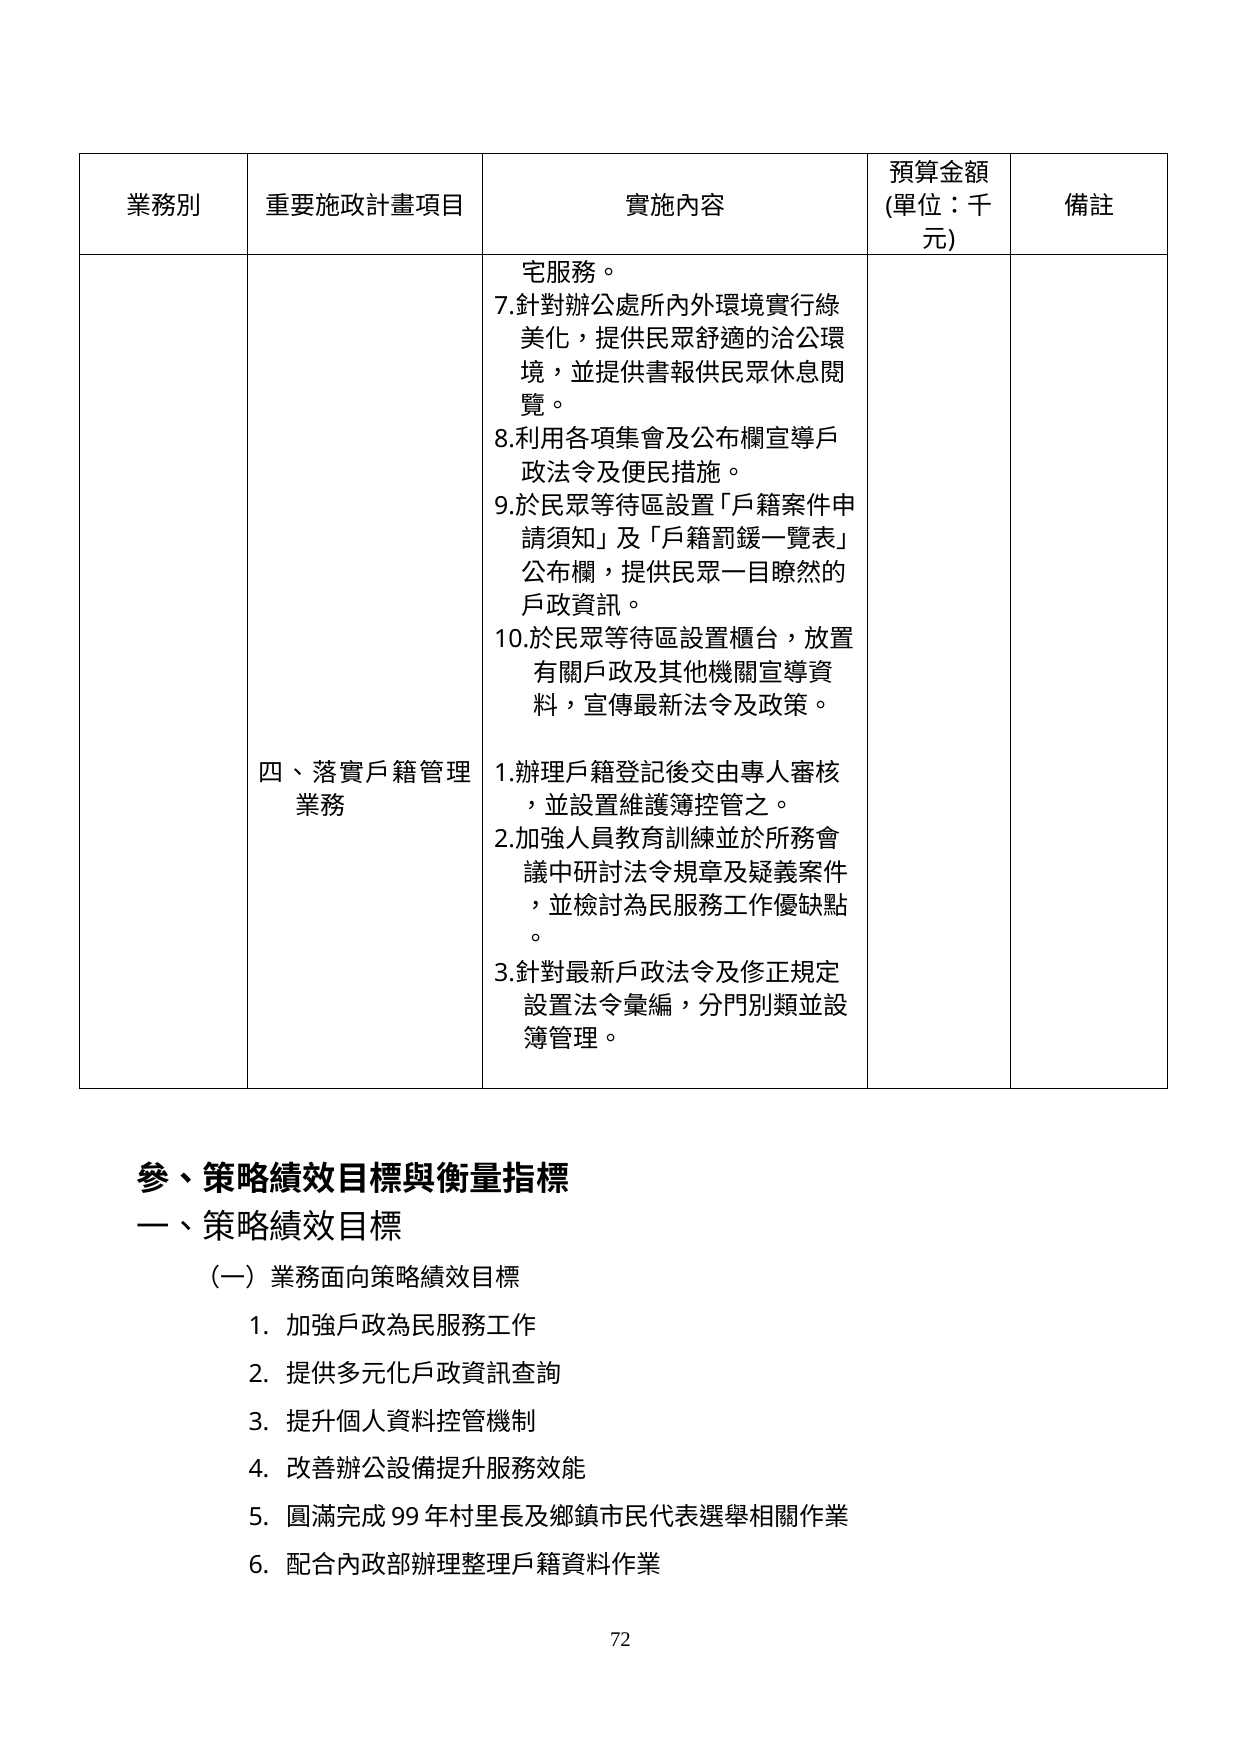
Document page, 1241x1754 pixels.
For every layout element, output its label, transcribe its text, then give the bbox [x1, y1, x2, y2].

table_cell [1011, 821, 1167, 954]
table_cell 8.利用各項集會及公布欄宣導戶政法令及便民措施。 [483, 421, 867, 488]
list 改善辦公設備提升服務效能 [248, 1451, 1104, 1484]
table_header 預算金額 (單位：千元) [868, 154, 1010, 254]
table_cell [1011, 255, 1167, 288]
table_cell [868, 621, 1010, 721]
table_header 重要施政計畫項目 [248, 154, 482, 254]
table_cell [80, 621, 247, 721]
table_cell [80, 1054, 247, 1088]
table_cell 9.於民眾等待區設置「戶籍案件申請須知」及「戶籍罰鍰一覽表」公布欄，提供民眾一目瞭然的戶政資訊。 [483, 488, 867, 621]
table_cell [248, 488, 482, 621]
table_cell 宅服務。 [483, 255, 867, 288]
table_cell [1011, 754, 1167, 821]
table_cell [248, 621, 482, 721]
table_cell [1011, 421, 1167, 488]
table_cell [80, 954, 247, 1054]
text 一、策略績效目標 [136, 1212, 1104, 1245]
table_cell [80, 288, 247, 421]
table_cell [1011, 288, 1167, 421]
table_cell [868, 1054, 1010, 1088]
table_cell [80, 421, 247, 488]
table_cell [483, 1054, 867, 1088]
table_cell [868, 821, 1010, 954]
table_header 備註 [1011, 154, 1167, 254]
table_cell [80, 821, 247, 954]
table_cell 1.辦理戶籍登記後交由專人審核，並設置維護簿控管之。 [483, 754, 867, 821]
table_cell [1011, 954, 1167, 1054]
text 參、策略績效目標與衡量指標 [136, 1164, 1104, 1197]
list 配合內政部辦理整理戶籍資料作業 [248, 1547, 1104, 1580]
table_cell [868, 421, 1010, 488]
table_cell [248, 821, 482, 954]
table_cell [248, 421, 482, 488]
table_header 業務別 [80, 154, 247, 254]
table_cell [868, 488, 1010, 621]
table_cell [80, 721, 247, 754]
table_cell [80, 488, 247, 621]
table_cell [248, 288, 482, 421]
text （一）業務面向策略績效目標 [195, 1259, 1104, 1293]
table_cell [868, 255, 1010, 288]
table_cell 7.針對辦公處所內外環境實行綠美化，提供民眾舒適的洽公環境，並提供書報供民眾休息閱覽。 [483, 288, 867, 421]
table_cell 10.於民眾等待區設置櫃台，放置有關戶政及其他機關宣導資料，宣傳最新法令及政策。 [483, 621, 867, 721]
table_cell [248, 1054, 482, 1088]
table_cell 2.加強人員教育訓練並於所務會議中研討法令規章及疑義案件，並檢討為民服務工作優缺點。 [483, 821, 867, 954]
table_cell [868, 288, 1010, 421]
table_cell [1011, 488, 1167, 621]
table_cell [868, 721, 1010, 754]
table_cell [248, 721, 482, 754]
table_cell [1011, 1054, 1167, 1088]
list 提供多元化戶政資訊查詢 [248, 1355, 1104, 1389]
table_header 實施內容 [483, 154, 867, 254]
table_cell [868, 754, 1010, 821]
table_cell [80, 754, 247, 821]
table_cell [248, 954, 482, 1054]
table_cell [483, 721, 867, 754]
list 加強戶政為民服務工作 [248, 1307, 1104, 1341]
table_cell [80, 255, 247, 288]
table_cell 四、落實戶籍管理業務 [248, 754, 482, 821]
table_cell [1011, 721, 1167, 754]
table_cell [868, 954, 1010, 1054]
table_cell [1011, 621, 1167, 721]
list 提升個人資料控管機制 [248, 1403, 1104, 1437]
table_cell 3.針對最新戶政法令及俢正規定設置法令彙編，分門別類並設簿管理。 [483, 954, 867, 1054]
table_cell [248, 255, 482, 288]
list 圓滿完成99年村里長及鄉鎮市民代表選舉相關作業 [248, 1499, 1104, 1532]
